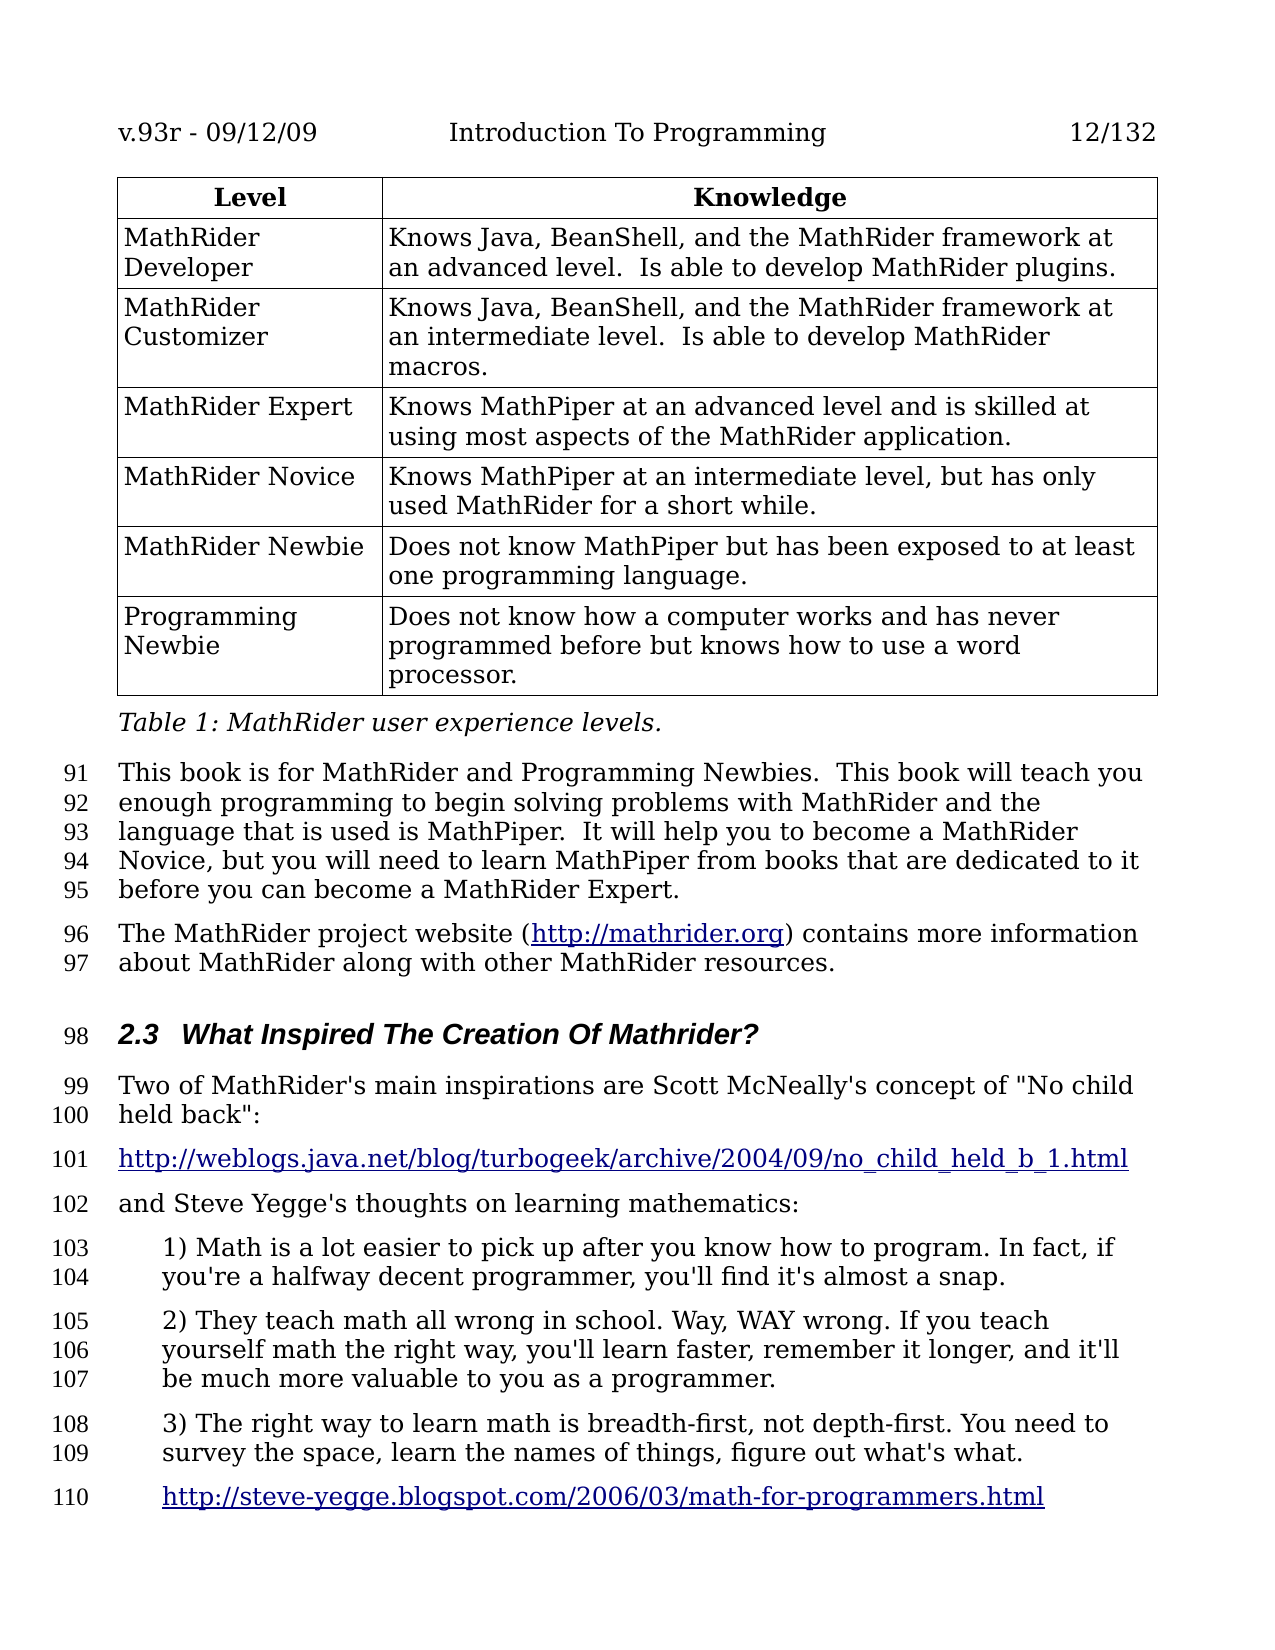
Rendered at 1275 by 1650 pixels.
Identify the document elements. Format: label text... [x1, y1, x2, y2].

table_cell MathRider Customizer [118, 289, 382, 387]
table_cell Programming Newbie [118, 597, 382, 695]
subtitle What Inspired The Creation Of Mathrider? [118, 1017, 1157, 1050]
text 2) They teach math all wrong in school. Way, WAY wrong. If you teach yourself math the right way, you'll learn faster, remember it longer, and it'll be much more valuable to you as a programmer. [162, 1306, 1157, 1394]
table_cell MathRider Expert [118, 388, 382, 457]
table_cell Knows MathPiper at an advanced level and is skilled at using most aspects of the MathRider application. [383, 388, 1157, 457]
text 3) The right way to learn math is breadth-first, not depth-first. You need to survey the space, learn the names of things, figure out what's what. [162, 1409, 1157, 1467]
text http://weblogs.java.net/blog/turbogeek/archive/2004/09/no_child_held_b_1.html [118, 1145, 1157, 1174]
table_cell MathRider Developer [118, 219, 382, 288]
table_cell Does not know MathPiper but has been exposed to at least one programming language. [383, 527, 1157, 596]
table_header Level [118, 178, 382, 218]
text Two of MathRider's main inspirations are Scott McNeally's concept of "No child held back": [118, 1071, 1157, 1130]
table_header Knowledge [383, 178, 1157, 218]
table_cell Does not know how a computer works and has never programmed before but knows how to use a word processor. [383, 597, 1157, 695]
text The MathRider project website (http://mathrider.org) contains more information about MathRider along with other MathRider resources. [118, 919, 1157, 978]
text and Steve Yegge's thoughts on learning mathematics: [118, 1189, 1157, 1218]
table_cell MathRider Newbie [118, 527, 382, 596]
table_cell MathRider Novice [118, 458, 382, 526]
text This book is for MathRider and Programming Newbies. This book will teach you enough programming to begin solving problems with MathRider and the language that is used is MathPiper. It will help you to become a MathRider Novice, but you will need to learn MathPiper from books that are dedicated to it before you can become a MathRider Expert. [118, 759, 1157, 904]
text http://steve-yegge.blogspot.com/2006/03/math-for-programmers.html [162, 1482, 1157, 1511]
table_cell Knows MathPiper at an intermediate level, but has only used MathRider for a short while. [383, 458, 1157, 526]
text 1) Math is a lot easier to pick up after you know how to program. In fact, if you're a halfway decent programmer, you'll find it's almost a snap. [162, 1233, 1157, 1291]
text Table 1: MathRider user experience levels. [118, 708, 1157, 737]
table_cell Knows Java, BeanShell, and the MathRider framework at an intermediate level. Is able to develop MathRider macros. [383, 289, 1157, 387]
table_cell Knows Java, BeanShell, and the MathRider framework at an advanced level. Is able to develop MathRider plugins. [383, 219, 1157, 288]
